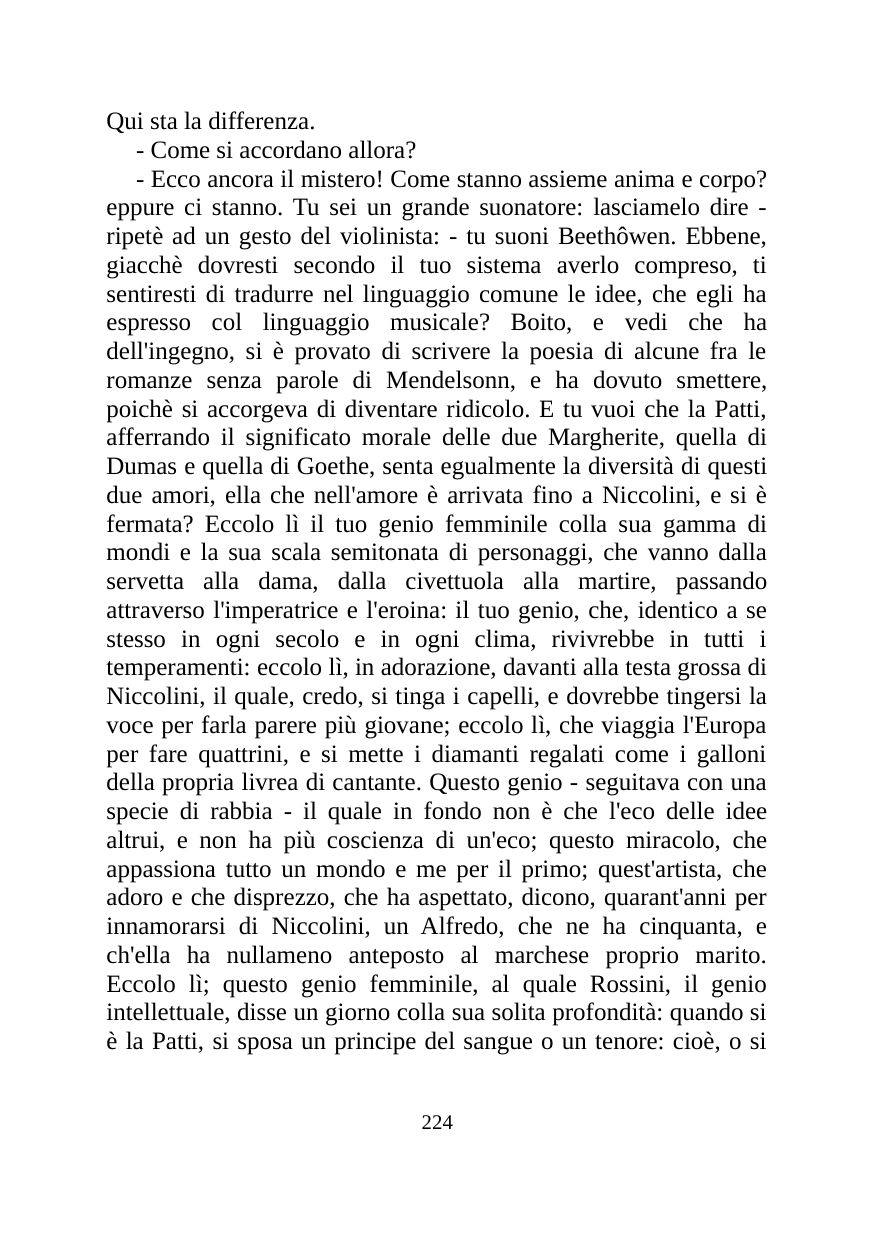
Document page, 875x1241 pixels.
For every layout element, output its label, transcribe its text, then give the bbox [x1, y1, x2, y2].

text - Come si accordano allora? [106, 135, 768, 164]
text Qui sta la differenza. [106, 106, 768, 135]
text - Ecco ancora il mistero! Come stanno assieme anima e corpo? eppure ci stanno. Tu sei un grande suonatore: lasciamelo dire - ripetè ad un gesto del violinista: - tu suoni Beethôwen. Ebbene, giacchè dovresti secondo il tuo sistema averlo compreso, ti sentiresti di tradurre nel linguaggio comune le idee, che egli ha espresso col linguaggio musicale? Boito, e vedi che ha dell'ingegno, si è provato di scrivere la poesia di alcune fra le romanze senza parole di Mendelsonn, e ha dovuto smettere, poichè si accorgeva di diventare ridicolo. E tu vuoi che la Patti, afferrando il significato morale delle due Margherite, quella di Dumas e quella di Goethe, senta egualmente la diversità di questi due amori, ella che nell'amore è arrivata fino a Niccolini, e si è fermata? Eccolo lì il tuo genio femminile colla sua gamma di mondi e la sua scala semitonata di personaggi, che vanno dalla servetta alla dama, dalla civettuola alla martire, passando attraverso l'imperatrice e l'eroina: il tuo genio, che, identico a se stesso in ogni secolo e in ogni clima, rivivrebbe in tutti i temperamenti: eccolo lì, in adorazione, davanti alla testa grossa di Niccolini, il quale, credo, si tinga i capelli, e dovrebbe tingersi la voce per farla parere più giovane; eccolo lì, che viaggia l'Europa per fare quattrini, e si mette i diamanti regalati come i galloni della propria livrea di cantante. Questo genio - seguitava con una specie di rabbia - il quale in fondo non è che l'eco delle idee altrui, e non ha più coscienza di un'eco; questo miracolo, che appassiona tutto un mondo e me per il primo; quest'artista, che adoro e che disprezzo, che ha aspettato, dicono, quarant'anni per innamorarsi di Niccolini, un Alfredo, che ne ha cinquanta, e ch'ella ha nullameno anteposto al marchese proprio marito. Eccolo lì; questo genio femminile, al quale Rossini, il genio intellettuale, disse un giorno colla sua solita profondità: quando si è la Patti, si sposa un principe del sangue o un tenore: cioè, o si [106, 164, 768, 1055]
